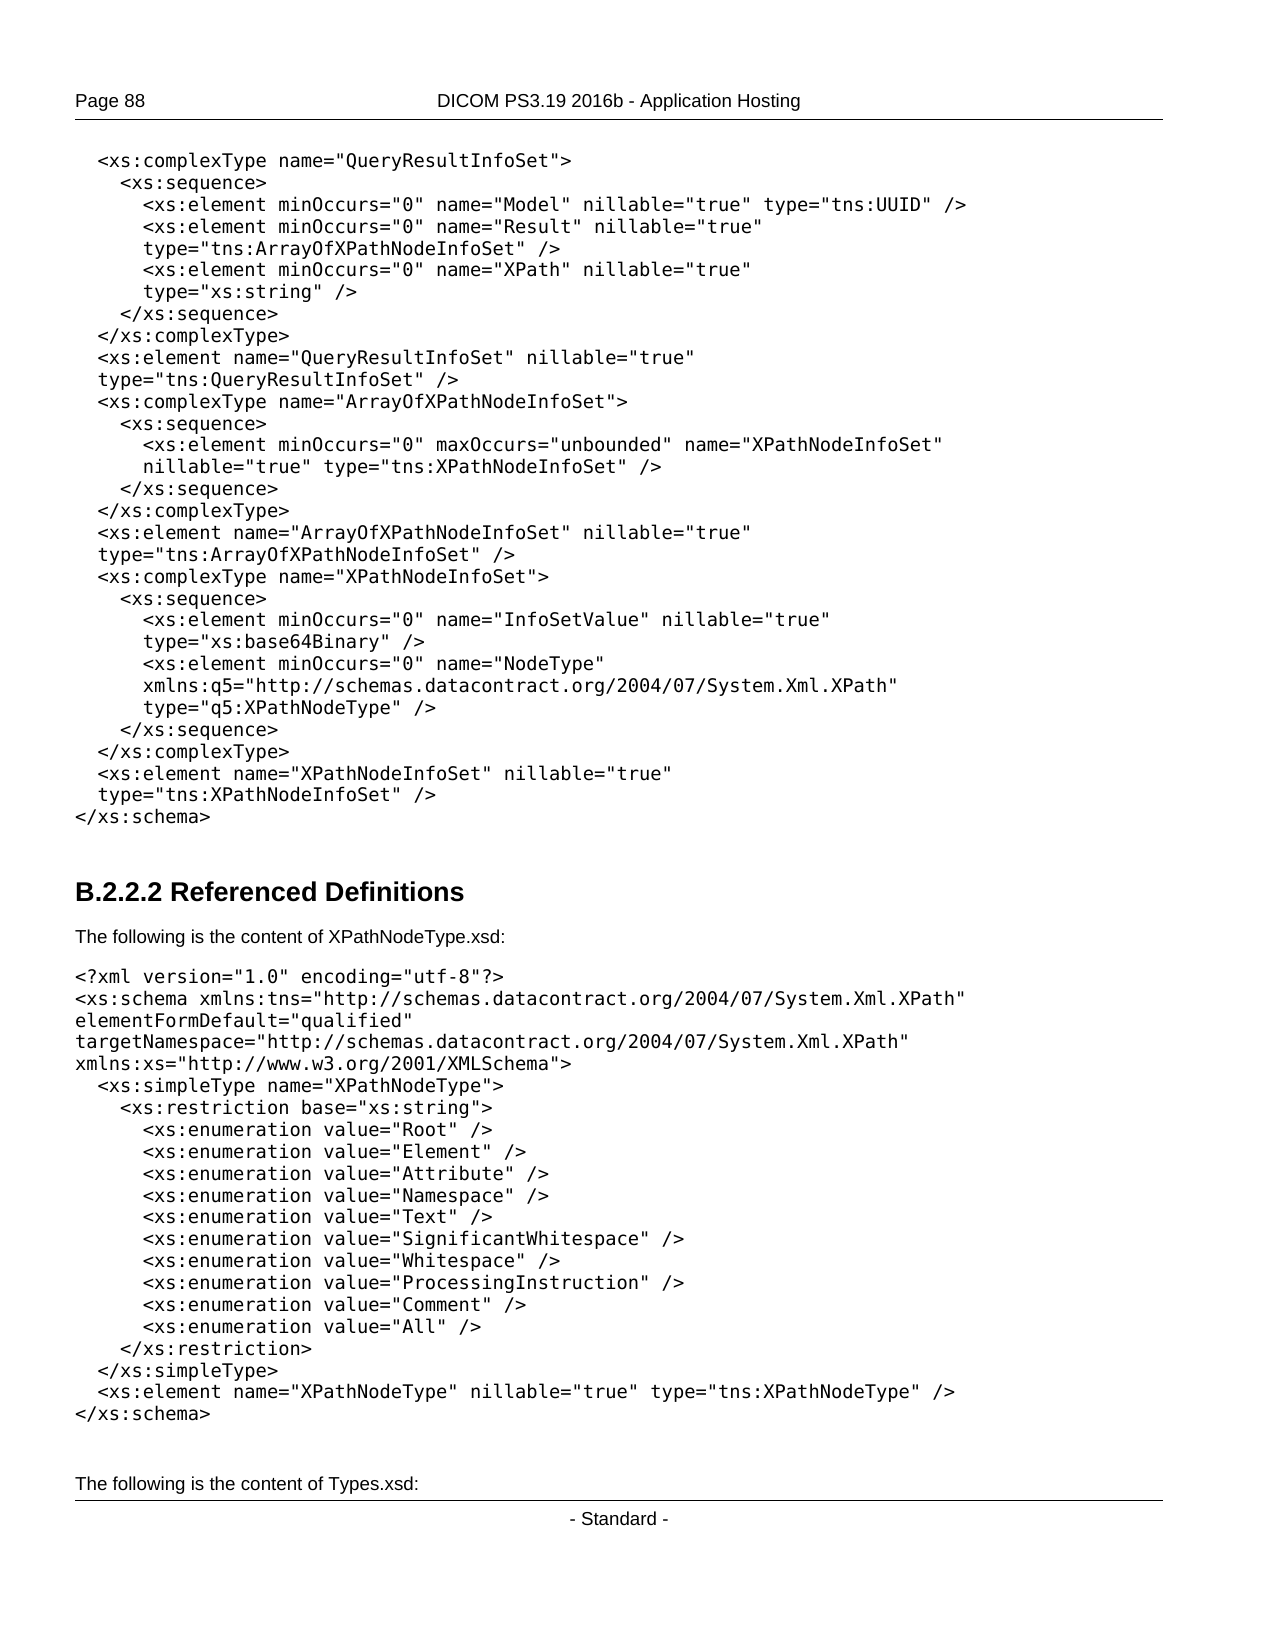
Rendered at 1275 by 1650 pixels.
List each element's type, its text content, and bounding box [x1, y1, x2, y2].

text The following is the content of XPathNodeType.xsd: [75, 926, 1162, 947]
text <xs:complexType name="QueryResultInfoSet"> <xs:sequence> <xs:element minOccurs="0" name="Model" nillable="true" type="tns:UUID" /> <xs:element minOccurs="0" name="Result" nillable="true" type="tns:ArrayOfXPathNodeInfoSet" /> <xs:element minOccurs="0" name="XPath" nillable="true" type="xs:string" /> </xs:sequence> </xs:complexType> <xs:element name="QueryResultInfoSet" nillable="true" type="tns:QueryResultInfoSet" /> <xs:complexType name="ArrayOfXPathNodeInfoSet"> <xs:sequence> <xs:element minOccurs="0" maxOccurs="unbounded" name="XPathNodeInfoSet" nillable="true" type="tns:XPathNodeInfoSet" /> </xs:sequence> </xs:complexType> <xs:element name="ArrayOfXPathNodeInfoSet" nillable="true" type="tns:ArrayOfXPathNodeInfoSet" /> <xs:complexType name="XPathNodeInfoSet"> <xs:sequence> <xs:element minOccurs="0" name="InfoSetValue" nillable="true" type="xs:base64Binary" /> <xs:element minOccurs="0" name="NodeType" xmlns:q5="http://schemas.datacontract.org/2004/07/System.Xml.XPath" type="q5:XPathNodeType" /> </xs:sequence> </xs:complexType> <xs:element name="XPathNodeInfoSet" nillable="true" type="tns:XPathNodeInfoSet" /> </xs:schema> [75, 150, 1162, 857]
text B.2.2.2 Referenced Definitions [75, 876, 1162, 907]
text The following is the content of Types.xsd: [75, 1473, 1162, 1494]
text <?xml version="1.0" encoding="utf-8"?> <xs:schema xmlns:tns="http://schemas.datacontract.org/2004/07/System.Xml.XPath" elementFormDefault="qualified" targetNamespace="http://schemas.datacontract.org/2004/07/System.Xml.XPath" xmlns:xs="http://www.w3.org/2001/XMLSchema"> <xs:simpleType name="XPathNodeType"> <xs:restriction base="xs:string"> <xs:enumeration value="Root" /> <xs:enumeration value="Element" /> <xs:enumeration value="Attribute" /> <xs:enumeration value="Namespace" /> <xs:enumeration value="Text" /> <xs:enumeration value="SignificantWhitespace" /> <xs:enumeration value="Whitespace" /> <xs:enumeration value="ProcessingInstruction" /> <xs:enumeration value="Comment" /> <xs:enumeration value="All" /> </xs:restriction> </xs:simpleType> <xs:element name="XPathNodeType" nillable="true" type="tns:XPathNodeType" /> </xs:schema> [75, 966, 1162, 1454]
